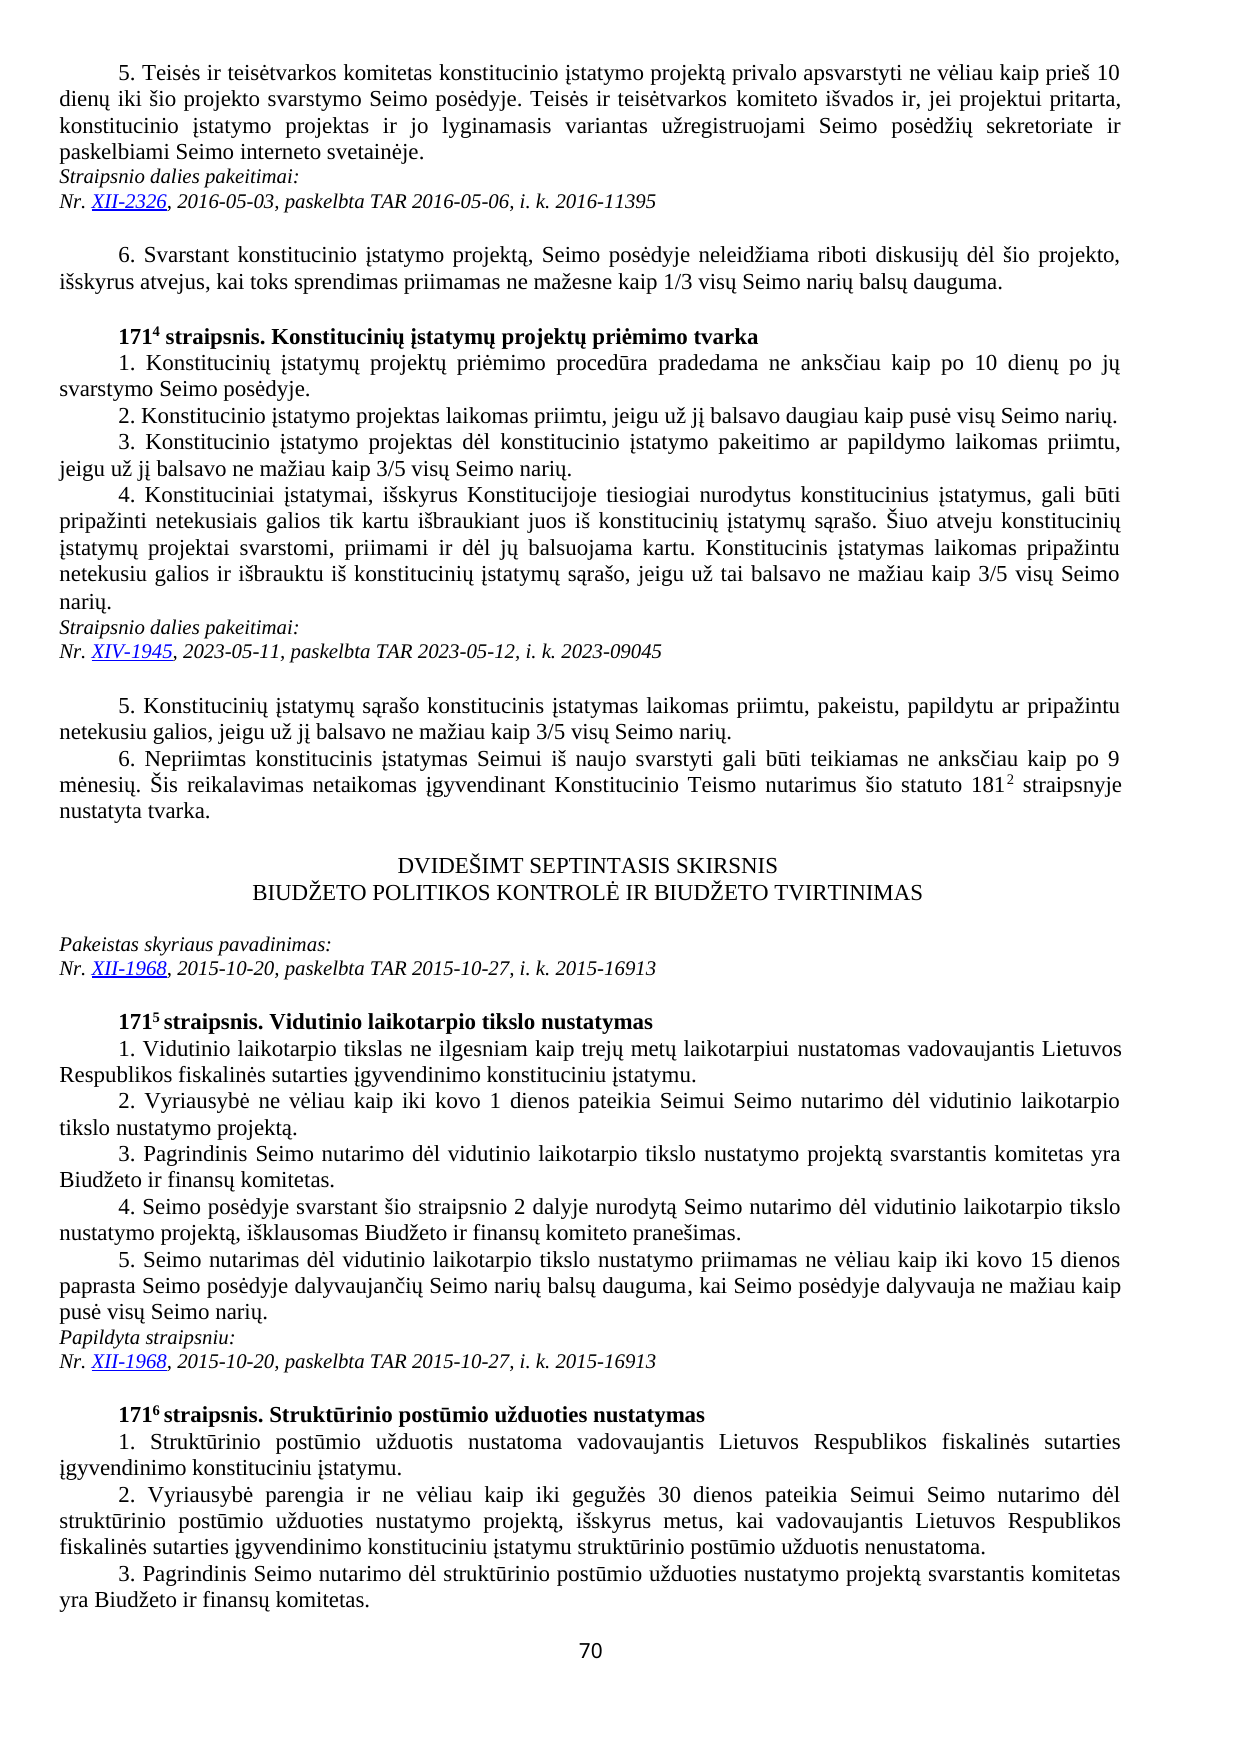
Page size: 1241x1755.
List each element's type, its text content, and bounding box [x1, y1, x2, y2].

text Straipsnio dalies pakeitimai: [59, 615, 1122, 639]
text 3. Konstitucinio įstatymo projektas dėl konstitucinio įstatymo pakeitimo ar papildymo laikomas priimtu, jeigu už jį balsavo ne mažiau kaip 3/5 visų Seimo narių. [59, 428, 1122, 481]
text Nr. XII-2326, 2016-05-03, paskelbta TAR 2016-05-06, i. k. 2016-11395 [59, 188, 1122, 213]
text Nr. XII-1968, 2015-10-20, paskelbta TAR 2015-10-27, i. k. 2015-16913 [59, 956, 1122, 980]
text 5. Teisės ir teisėtvarkos komitetas konstitucinio įstatymo projektą privalo apsvarstyti ne vėliau kaip prieš 10 dienų iki šio projekto svarstymo Seimo posėdyje. Teisės ir teisėtvarkos komiteto išvados ir, jei projektui pritarta, konstitucinio įstatymo projektas ir jo lyginamasis variantas užregistruojami Seimo posėdžių sekretoriate ir paskelbiami Seimo interneto svetainėje. [59, 59, 1122, 164]
text 3. Pagrindinis Seimo nutarimo dėl struktūrinio postūmio užduoties nustatymo projektą svarstantis komitetas yra Biudžeto ir finansų komitetas. [59, 1560, 1122, 1612]
text Nr. XIV-1945, 2023-05-11, paskelbta TAR 2023-05-12, i. k. 2023-09045 [59, 639, 1122, 663]
text 2. Konstitucinio įstatymo projektas laikomas priimtu, jeigu už jį balsavo daugiau kaip pusė visų Seimo narių. [59, 402, 1122, 428]
text DVIDEŠIMT SEPTINTASIS SKIRSNIS [59, 852, 1122, 879]
text 3. Pagrindinis Seimo nutarimo dėl vidutinio laikotarpio tikslo nustatymo projektą svarstantis komitetas yra Biudžeto ir finansų komitetas. [59, 1140, 1122, 1193]
text 1. Vidutinio laikotarpio tikslas ne ilgesniam kaip trejų metų laikotarpiui nustatomas vadovaujantis Lietuvos Respublikos fiskalinės sutarties įgyvendinimo konstituciniu įstatymu. [59, 1035, 1122, 1087]
text 1715 straipsnis. Vidutinio laikotarpio tikslo nustatymas [59, 1008, 1122, 1035]
text 1. Konstitucinių įstatymų projektų priėmimo procedūra pradedama ne anksčiau kaip po 10 dienų po jų svarstymo Seimo posėdyje. [59, 349, 1122, 402]
text 4. Seimo posėdyje svarstant šio straipsnio 2 dalyje nurodytą Seimo nutarimo dėl vidutinio laikotarpio tikslo nustatymo projektą, išklausomas Biudžeto ir finansų komiteto pranešimas. [59, 1193, 1122, 1246]
text 6. Svarstant konstitucinio įstatymo projektą, Seimo posėdyje neleidžiama riboti diskusijų dėl šio projekto, išskyrus atvejus, kai toks sprendimas priimamas ne mažesne kaip 1/3 visų Seimo narių balsų dauguma. [59, 241, 1122, 294]
text 5. Konstitucinių įstatymų sąrašo konstitucinis įstatymas laikomas priimtu, pakeistu, papildytu ar pripažintu netekusiu galios, jeigu už jį balsavo ne mažiau kaip 3/5 visų Seimo narių. [59, 692, 1122, 745]
text Papildyta straipsniu: [59, 1325, 1122, 1349]
text 1716 straipsnis. Struktūrinio postūmio užduoties nustatymas [59, 1402, 1122, 1428]
text Nr. XII-1968, 2015-10-20, paskelbta TAR 2015-10-27, i. k. 2015-16913 [59, 1349, 1122, 1373]
text BIUDŽETO POLITIKOS KONTROLĖ IR BIUDŽETO TVIRTINIMAS [59, 879, 1122, 905]
text 1. Struktūrinio postūmio užduotis nustatoma vadovaujantis Lietuvos Respublikos fiskalinės sutarties įgyvendinimo konstituciniu įstatymu. [59, 1428, 1122, 1481]
text 1714 straipsnis. Konstitucinių įstatymų projektų priėmimo tvarka [59, 323, 1099, 349]
text 4. Konstituciniai įstatymai, išskyrus Konstitucijoje tiesiogiai nurodytus konstitucinius įstatymus, gali būti pripažinti netekusiais galios tik kartu išbraukiant juos iš konstitucinių įstatymų sąrašo. Šiuo atveju konstitucinių įstatymų projektai svarstomi, priimami ir dėl jų balsuojama kartu. Konstitucinis įstatymas laikomas pripažintu netekusiu galios ir išbrauktu iš konstitucinių įstatymų sąrašo, jeigu už tai balsavo ne mažiau kaip 3/5 visų Seimo narių. [59, 481, 1122, 615]
text 6. Nepriimtas konstitucinis įstatymas Seimui iš naujo svarstyti gali būti teikiamas ne anksčiau kaip po 9 mėnesių. Šis reikalavimas netaikomas įgyvendinant Konstitucinio Teismo nutarimus šio statuto 1812 straipsnyje nustatyta tvarka. [59, 745, 1122, 824]
text Pakeistas skyriaus pavadinimas: [59, 932, 1122, 956]
text Straipsnio dalies pakeitimai: [59, 164, 1122, 188]
text 2. Vyriausybė parengia ir ne vėliau kaip iki gegužės 30 dienos pateikia Seimui Seimo nutarimo dėl struktūrinio postūmio užduoties nustatymo projektą, išskyrus metus, kai vadovaujantis Lietuvos Respublikos fiskalinės sutarties įgyvendinimo konstituciniu įstatymu struktūrinio postūmio užduotis nenustatoma. [59, 1481, 1122, 1560]
text 5. Seimo nutarimas dėl vidutinio laikotarpio tikslo nustatymo priimamas ne vėliau kaip iki kovo 15 dienos paprasta Seimo posėdyje dalyvaujančių Seimo narių balsų dauguma, kai Seimo posėdyje dalyvauja ne mažiau kaip pusė visų Seimo narių. [59, 1246, 1122, 1325]
text 2. Vyriausybė ne vėliau kaip iki kovo 1 dienos pateikia Seimui Seimo nutarimo dėl vidutinio laikotarpio tikslo nustatymo projektą. [59, 1087, 1122, 1140]
